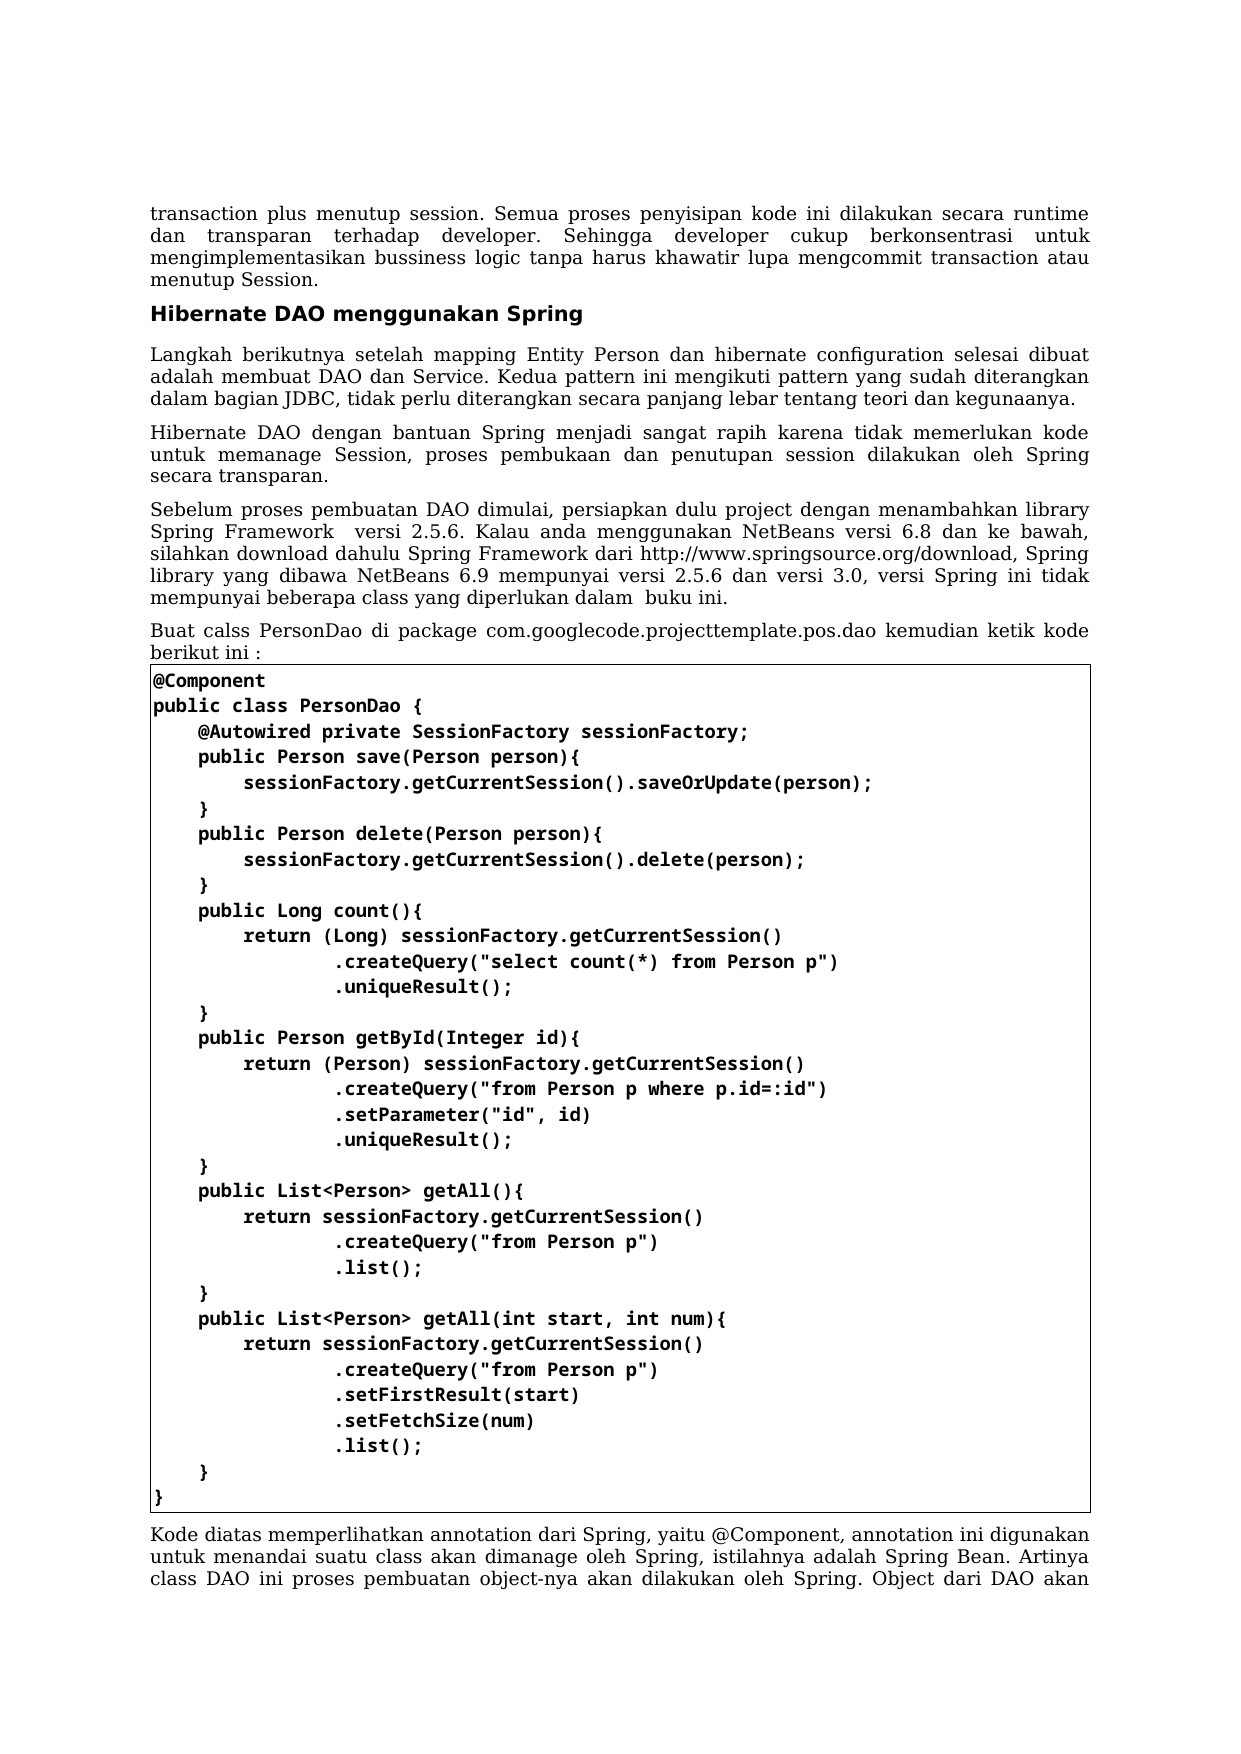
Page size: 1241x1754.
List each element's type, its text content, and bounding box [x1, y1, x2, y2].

text transaction plus menutup session. Semua proses penyisipan kode ini dilakukan secara runtime dan transparan terhadap developer. Sehingga developer cukup berkonsentrasi untuk mengimplementasikan bussiness logic tanpa harus khawatir lupa mengcommit transaction atau menutup Session. [150, 203, 1091, 291]
text } [151, 996, 1090, 1021]
text return sessionFactory.getCurrentSession() [151, 1200, 1090, 1226]
text .setParameter("id", id) [151, 1098, 1090, 1123]
text } [151, 868, 1090, 894]
text public List<Person> getAll(){ [151, 1174, 1090, 1200]
text Buat calss PersonDao di package com.googlecode.projecttemplate.pos.dao kemudian ketik kode berikut ini : [150, 620, 1091, 664]
text public Person delete(Person person){ [151, 817, 1090, 843]
text .createQuery("select count(*) from Person p") [151, 945, 1090, 970]
text } [151, 1277, 1090, 1302]
text .setFetchSize(num) [151, 1404, 1090, 1430]
text return (Long) sessionFactory.getCurrentSession() [151, 919, 1090, 945]
text sessionFactory.getCurrentSession().saveOrUpdate(person); [151, 766, 1090, 792]
text public Long count(){ [151, 894, 1090, 919]
subtitle Hibernate DAO menggunakan Spring [150, 302, 1091, 327]
text } [151, 1149, 1090, 1174]
text public class PersonDao { [151, 689, 1090, 715]
text .list(); [151, 1251, 1090, 1277]
text .list(); [151, 1430, 1090, 1455]
text .createQuery("from Person p") [151, 1353, 1090, 1379]
text public Person getById(Integer id){ [151, 1021, 1090, 1047]
text } [151, 792, 1090, 817]
text } [151, 1455, 1090, 1481]
text .uniqueResult(); [151, 1123, 1090, 1149]
text Langkah berikutnya setelah mapping Entity Person dan hibernate configuration selesai dibuat adalah membuat DAO dan Service. Kedua pattern ini mengikuti pattern yang sudah diterangkan dalam bagian JDBC, tidak perlu diterangkan secara panjang lebar tentang teori dan kegunaanya. [150, 344, 1091, 410]
text @Autowired private SessionFactory sessionFactory; [151, 715, 1090, 741]
text public List<Person> getAll(int start, int num){ [151, 1302, 1090, 1328]
text return (Person) sessionFactory.getCurrentSession() [151, 1047, 1090, 1072]
text .setFirstResult(start) [151, 1379, 1090, 1404]
text .createQuery("from Person p") [151, 1226, 1090, 1251]
text .uniqueResult(); [151, 970, 1090, 996]
text sessionFactory.getCurrentSession().delete(person); [151, 843, 1090, 868]
text .createQuery("from Person p where p.id=:id") [151, 1072, 1090, 1098]
text return sessionFactory.getCurrentSession() [151, 1328, 1090, 1353]
text Hibernate DAO dengan bantuan Spring menjadi sangat rapih karena tidak memerlukan kode untuk memanage Session, proses pembukaan dan penutupan session dilakukan oleh Spring secara transparan. [150, 422, 1091, 487]
text @Component [151, 665, 1090, 689]
text Sebelum proses pembuatan DAO dimulai, persiapkan dulu project dengan menambahkan library Spring Framework versi 2.5.6. Kalau anda menggunakan NetBeans versi 6.8 dan ke bawah, silahkan download dahulu Spring Framework dari http://www.springsource.org/download, Spring library yang dibawa NetBeans 6.9 mempunyai versi 2.5.6 dan versi 3.0, versi Spring ini tidak mempunyai beberapa class yang diperlukan dalam buku ini. [150, 499, 1091, 608]
text } [151, 1481, 1090, 1512]
text public Person save(Person person){ [151, 741, 1090, 766]
text Kode diatas memperlihatkan annotation dari Spring, yaitu @Component, annotation ini digunakan untuk menandai suatu class akan dimanage oleh Spring, istilahnya adalah Spring Bean. Artinya class DAO ini proses pembuatan object-nya akan dilakukan oleh Spring. Object dari DAO akan [150, 1524, 1091, 1590]
